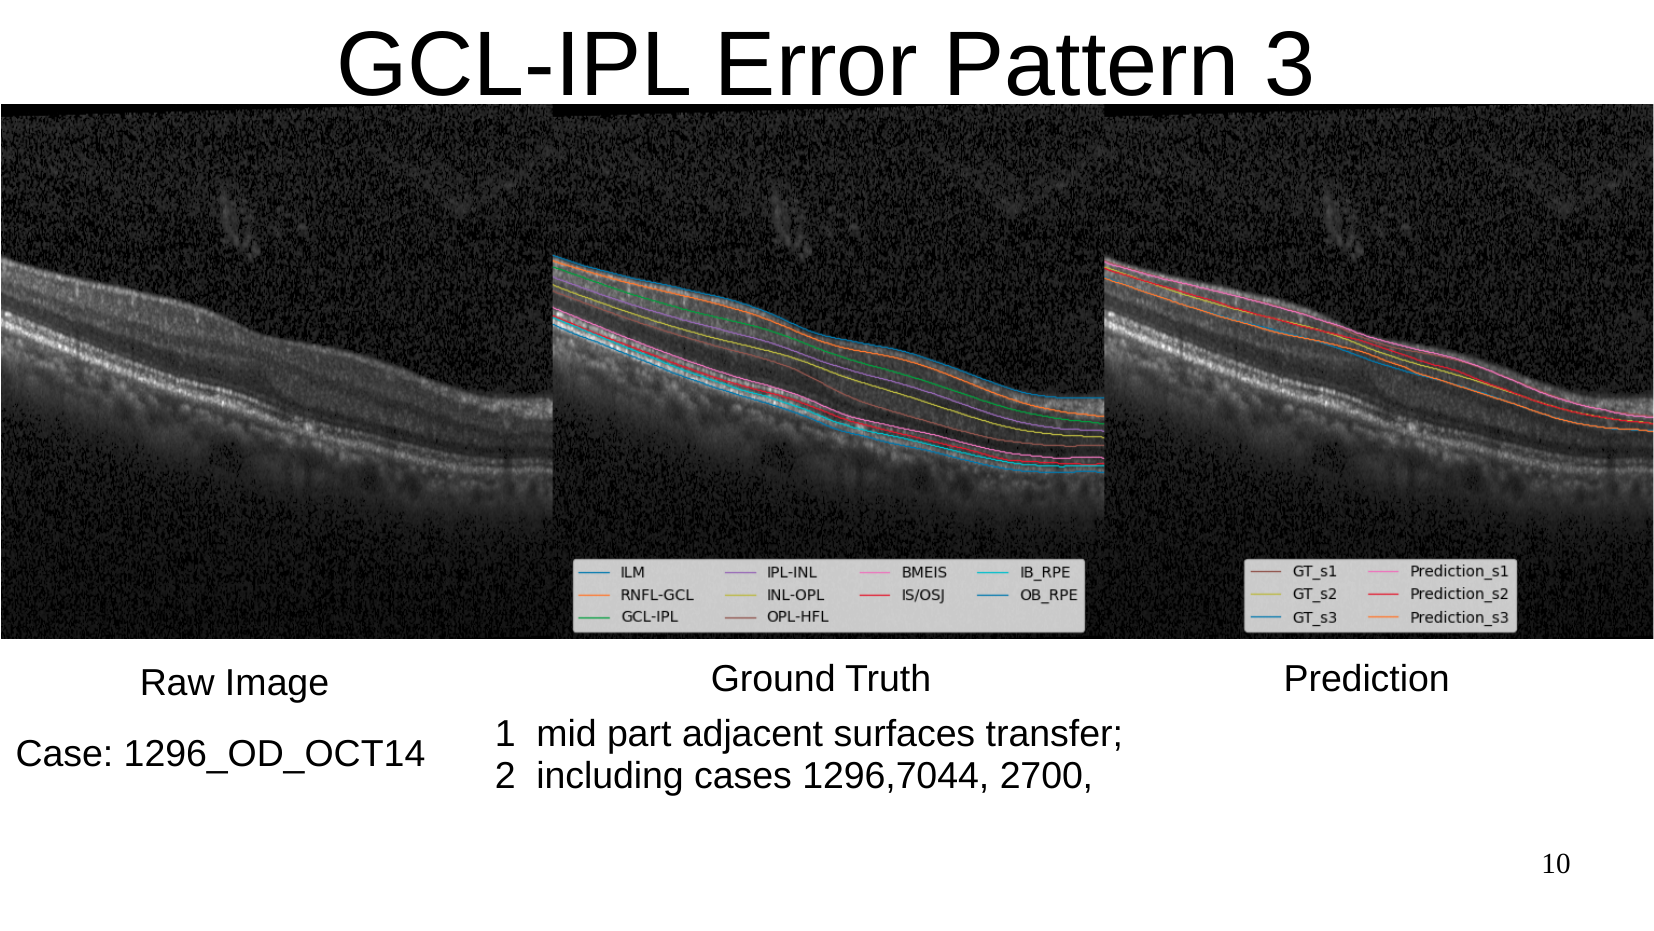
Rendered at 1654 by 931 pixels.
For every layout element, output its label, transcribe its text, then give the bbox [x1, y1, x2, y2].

picture [1, 104, 1654, 639]
text_box Prediction [1268, 649, 1524, 705]
text_box 1 mid part adjacent surfaces transfer; 2 including cases 1296,7044, 2700, [480, 705, 1654, 931]
text_box Case: 1296_OD_OCT14 [0, 725, 451, 782]
text_box Raw Image [124, 654, 380, 712]
text_box Ground Truth [696, 649, 952, 705]
title GCL-IPL Error Pattern 3 [82, 12, 1571, 104]
